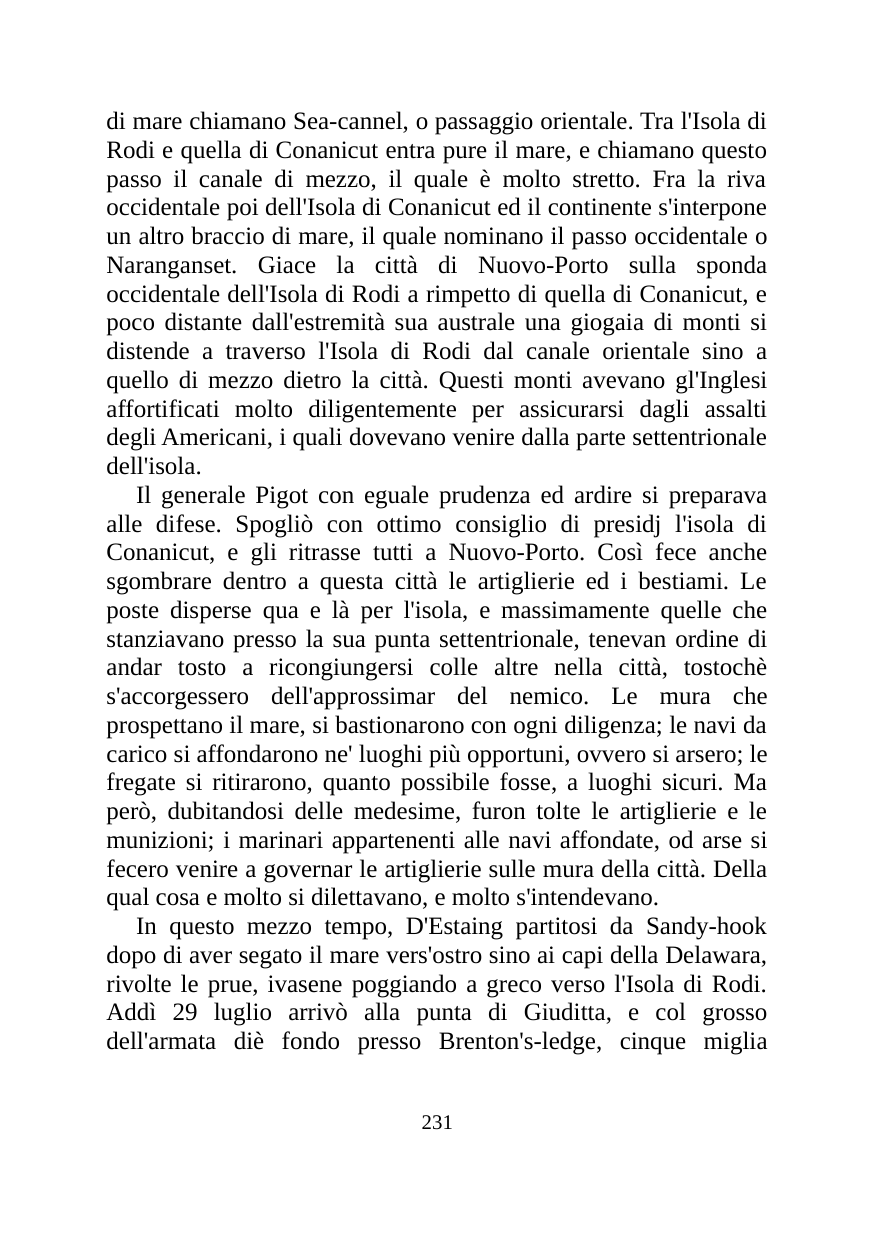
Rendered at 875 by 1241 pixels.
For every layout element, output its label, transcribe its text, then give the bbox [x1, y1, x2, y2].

text Il generale Pigot con eguale prudenza ed ardire si preparava alle difese. Spogliò con ottimo consiglio di presidj l'isola di Conanicut, e gli ritrasse tutti a Nuovo-Porto. Così fece anche sgombrare dentro a questa città le artiglierie ed i bestiami. Le poste disperse qua e là per l'isola, e massimamente quelle che stanziavano presso la sua punta settentrionale, tenevan ordine di andar tosto a ricongiungersi colle altre nella città, tostochè s'accorgessero dell'approssimar del nemico. Le mura che prospettano il mare, si bastionarono con ogni diligenza; le navi da carico si affondarono ne' luoghi più opportuni, ovvero si arsero; le fregate si ritirarono, quanto possibile fosse, a luoghi sicuri. Ma però, dubitandosi delle medesime, furon tolte le artiglierie e le munizioni; i marinari appartenenti alle navi affondate, od arse si fecero venire a governar le artiglierie sulle mura della città. Della qual cosa e molto si dilettavano, e molto s'intendevano. [106, 480, 768, 911]
text In questo mezzo tempo, D'Estaing partitosi da Sandy-hook dopo di aver segato il mare vers'ostro sino ai capi della Delawara, rivolte le prue, ivasene poggiando a greco verso l'Isola di Rodi. Addì 29 luglio arrivò alla punta di Giuditta, e col grosso dell'armata diè fondo presso Brenton's-ledge, cinque miglia [106, 911, 768, 1055]
text di mare chiamano Sea-cannel, o passaggio orientale. Tra l'Isola di Rodi e quella di Conanicut entra pure il mare, e chiamano questo passo il canale di mezzo, il quale è molto stretto. Fra la riva occidentale poi dell'Isola di Conanicut ed il continente s'interpone un altro braccio di mare, il quale nominano il passo occidentale o Naranganset. Giace la città di Nuovo-Porto sulla sponda occidentale dell'Isola di Rodi a rimpetto di quella di Conanicut, e poco distante dall'estremità sua australe una giogaia di monti si distende a traverso l'Isola di Rodi dal canale orientale sino a quello di mezzo dietro la città. Questi monti avevano gl'Inglesi affortificati molto diligentemente per assicurarsi dagli assalti degli Americani, i quali dovevano venire dalla parte settentrionale dell'isola. [106, 106, 768, 480]
